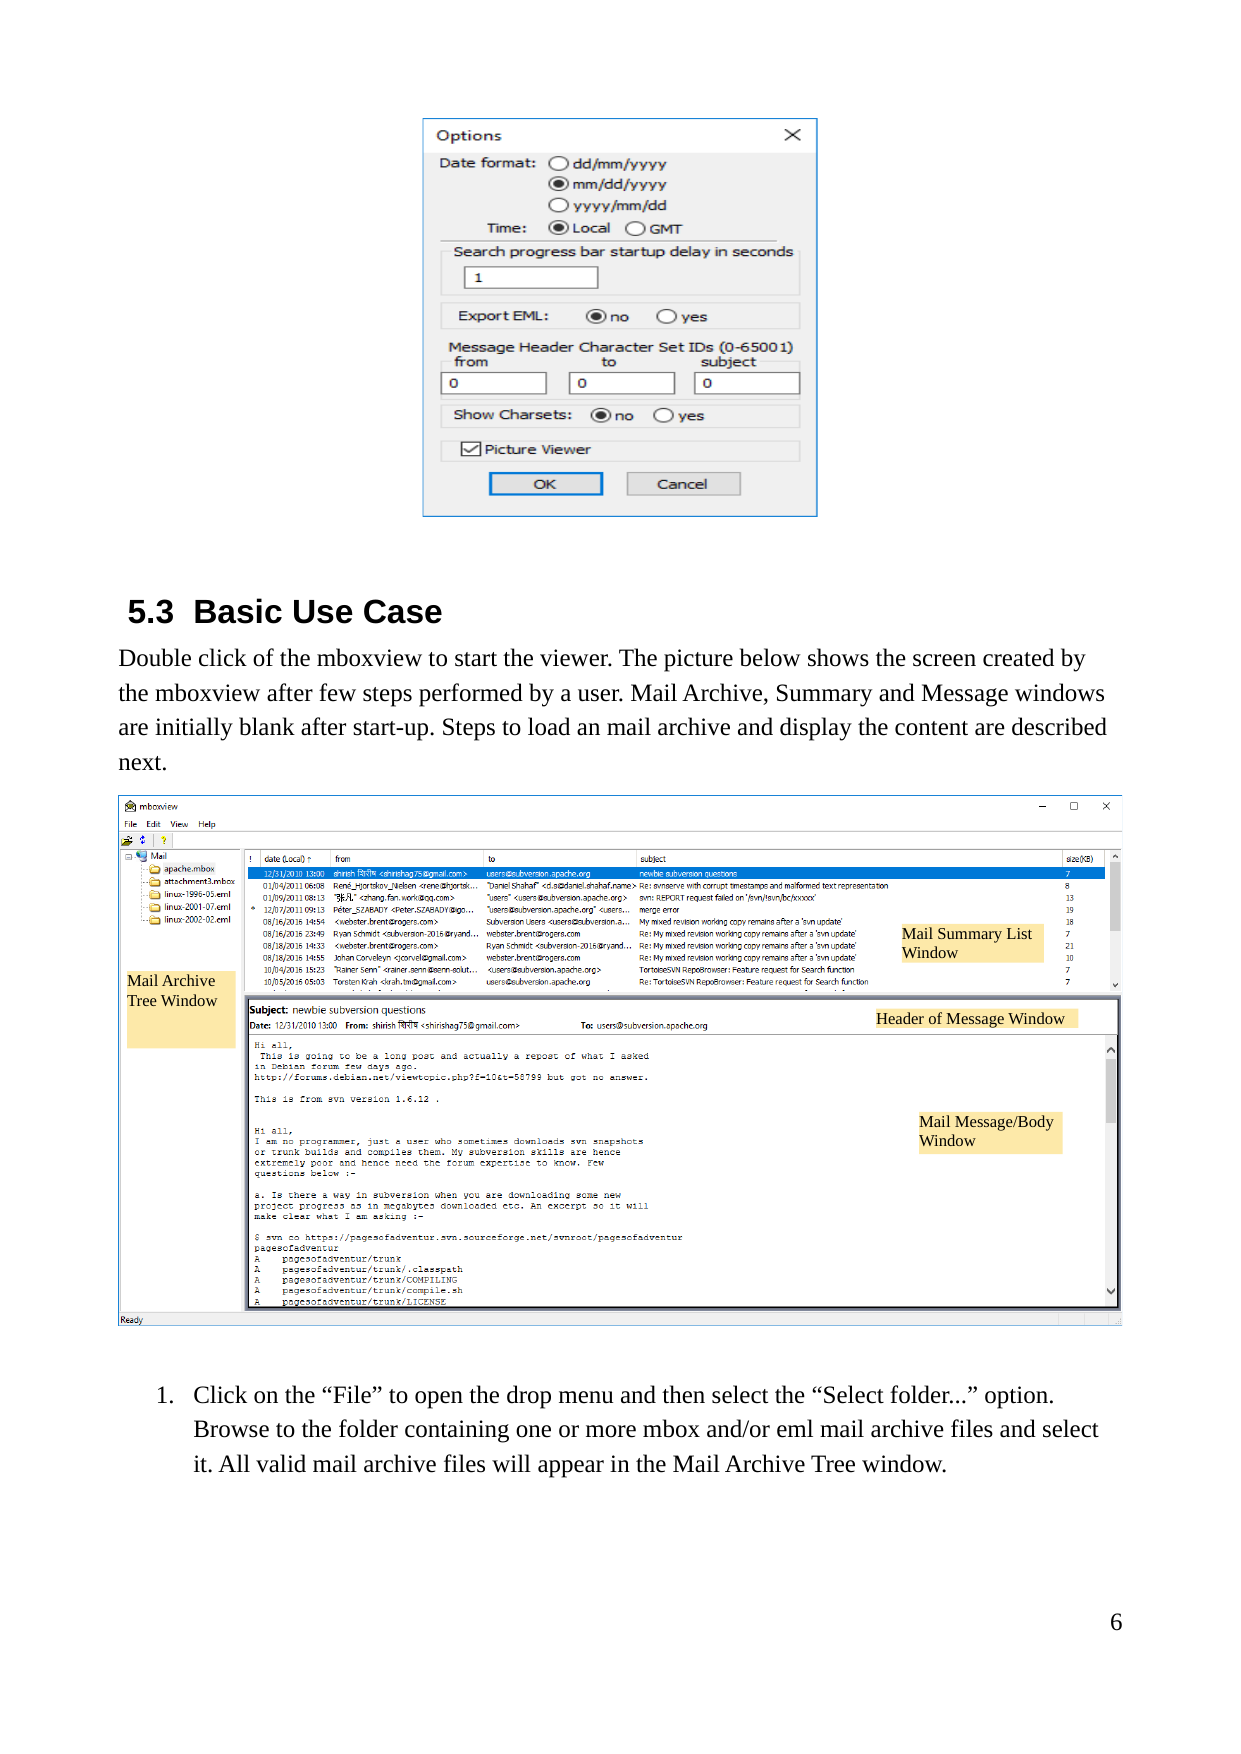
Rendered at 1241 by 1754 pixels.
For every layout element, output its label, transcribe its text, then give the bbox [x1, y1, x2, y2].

picture [118, 795, 1123, 1326]
subtitle Basic Use Case [118, 592, 1122, 631]
list Click on the “File” to open the drop menu and then select the “Select folder...” option. Browse to the folder containing one or more mbox and/or eml mail archive files and select it. All valid mail archive files will appear in the Mail Archive Tree window. [156, 1380, 1122, 1478]
text Double click of the mboxview to start the viewer. The picture below shows the screen created by the mboxview after few steps performed by a user. Mail Archive, Summary and Message windows are initially blank after start-up. Steps to load an mail archive and display the content are described next. [118, 643, 1122, 776]
picture [422, 118, 818, 517]
